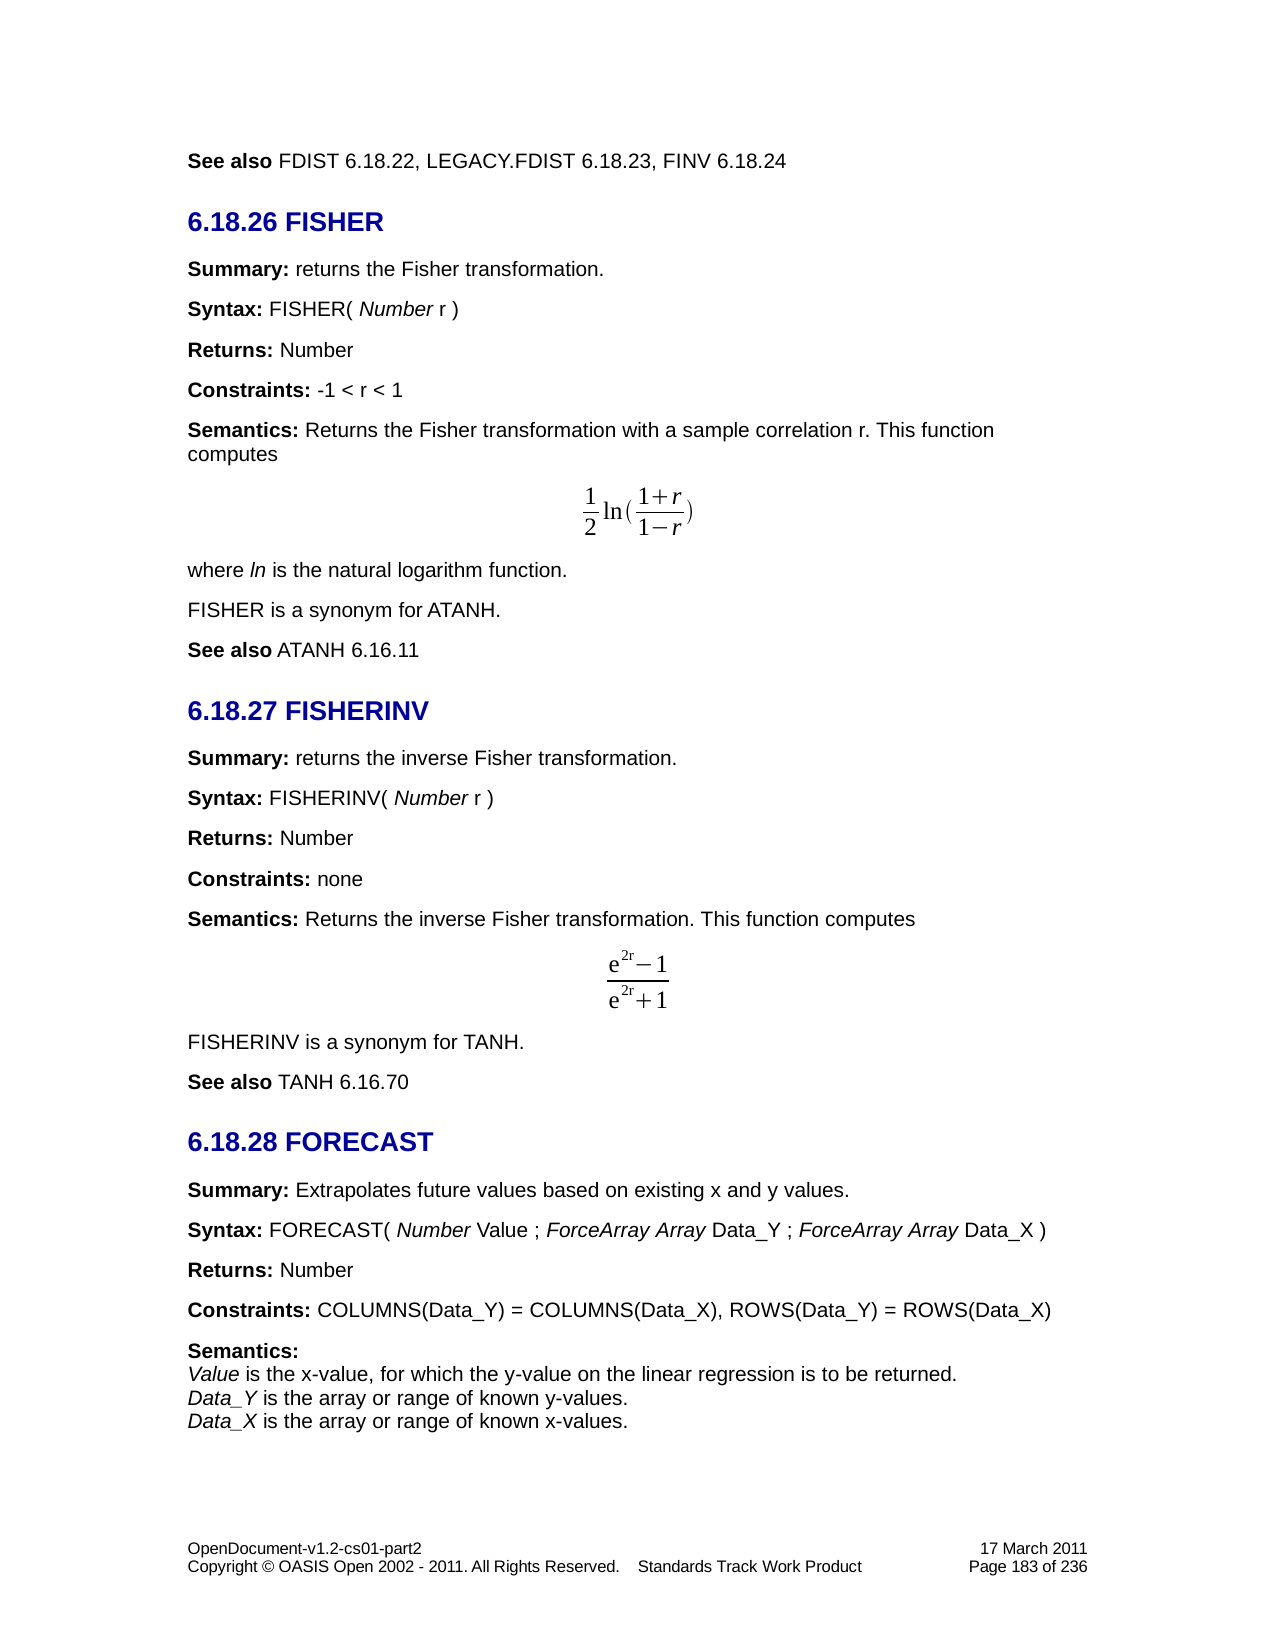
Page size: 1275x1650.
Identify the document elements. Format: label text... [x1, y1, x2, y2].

text Constraints: -1 < r < 1 [187, 378, 1088, 402]
text Summary: returns the inverse Fisher transformation. [187, 746, 1088, 770]
text Syntax: FORECAST( Number Value ; ForceArray Array Data_Y ; ForceArray Array Data_X ) [187, 1218, 1088, 1242]
text Semantics: Returns the inverse Fisher transformation. This function computes [187, 907, 1088, 931]
text Summary: Extrapolates future values based on existing x and y values. [187, 1178, 1088, 1202]
text Returns: Number [187, 338, 1088, 362]
text Constraints: none [187, 867, 1088, 891]
text Semantics: Value is the x-value, for which the y-value on the linear regression is to be returned. Data_Y is the array or range of known y-values. Data_X is the array or range of known x-values. [187, 1339, 1088, 1433]
text Summary: returns the Fisher transformation. [187, 258, 1088, 281]
text Syntax: FISHER( Number r ) [187, 298, 1088, 321]
text Returns: Number [187, 827, 1088, 850]
text See also FDIST 6.18.22, LEGACY.FDIST 6.18.23, FINV 6.18.24 [187, 150, 1088, 173]
text See also ATANH 6.16.11 [187, 639, 1088, 662]
subtitle FORECAST [187, 1127, 1088, 1157]
text Returns: Number [187, 1259, 1088, 1282]
subtitle FISHERINV [187, 696, 1088, 726]
subtitle FISHER [187, 207, 1088, 237]
text FISHERINV is a synonym for TANH. [187, 1030, 1088, 1054]
text Semantics: Returns the Fisher transformation with a sample correlation r. This function computes [187, 418, 1088, 466]
text where ln is the natural logarithm function. [187, 558, 1088, 582]
text Syntax: FISHERINV( Number r ) [187, 787, 1088, 810]
text Constraints: COLUMNS(Data_Y) = COLUMNS(Data_X), ROWS(Data_Y) = ROWS(Data_X) [187, 1299, 1088, 1322]
text See also TANH 6.16.70 [187, 1071, 1088, 1094]
text FISHER is a synonym for ATANH. [187, 598, 1088, 622]
